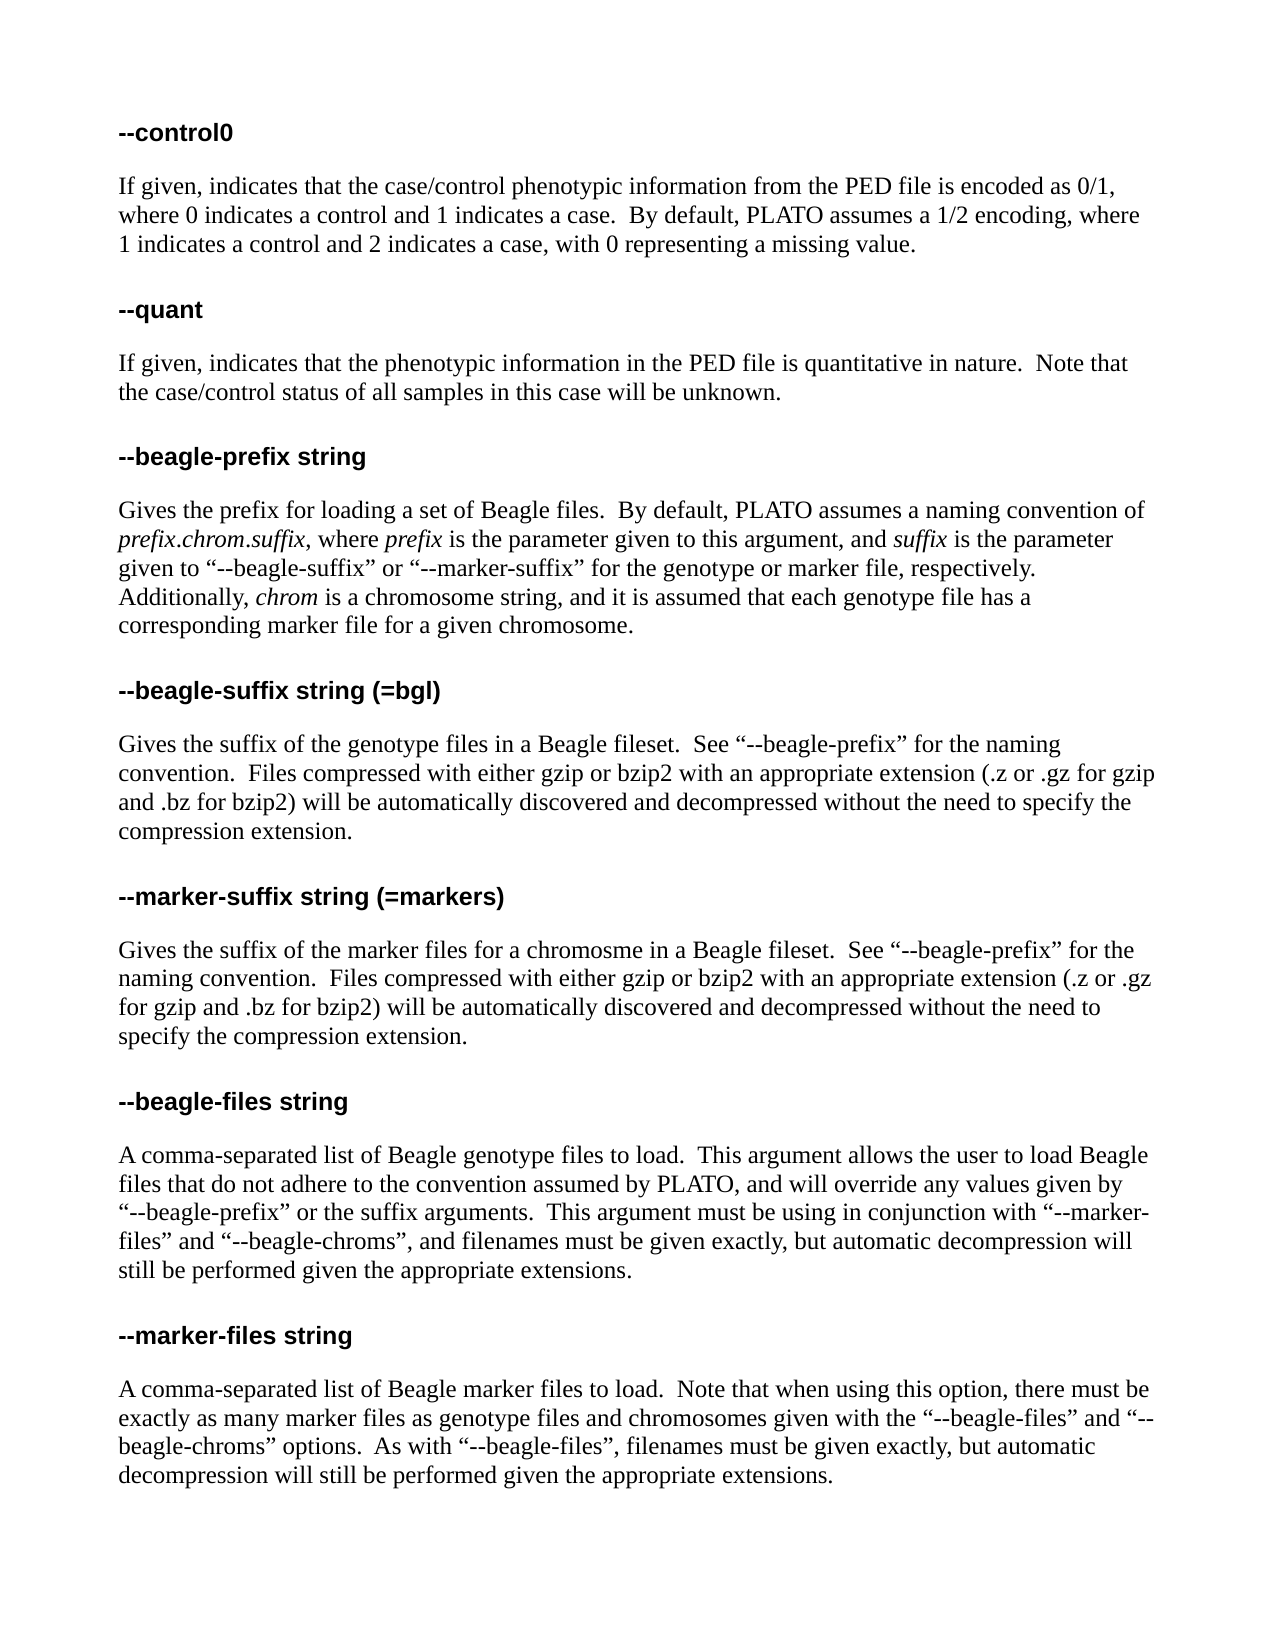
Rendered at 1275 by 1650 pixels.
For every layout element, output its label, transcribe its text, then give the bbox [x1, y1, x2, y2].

subtitle --beagle-prefix string [118, 442, 1157, 471]
text Gives the prefix for loading a set of Beagle files. By default, PLATO assumes a naming convention of prefix.chrom.suffix, where prefix is the parameter given to this argument, and suffix is the parameter given to “--beagle-suffix” or “--marker-suffix” for the genotype or marker file, respectively. Additionally, chrom is a chromosome string, and it is assumed that each genotype file has a corresponding marker file for a given chromosome. [118, 496, 1157, 639]
text If given, indicates that the phenotypic information in the PED file is quantitative in nature. Note that the case/control status of all samples in this case will be unknown. [118, 348, 1157, 405]
text A comma-separated list of Beagle marker files to load. Note that when using this option, there must be exactly as many marker files as genotype files and chromosomes given with the “--beagle-files” and “--beagle-chroms” options. As with “--beagle-files”, filenames must be given exactly, but automatic decompression will still be performed given the appropriate extensions. [118, 1374, 1157, 1489]
subtitle --beagle-files string [118, 1087, 1157, 1115]
subtitle --quant [118, 294, 1157, 323]
text If given, indicates that the case/control phenotypic information from the PED file is encoded as 0/1, where 0 indicates a control and 1 indicates a case. By default, PLATO assumes a 1/2 encoding, where 1 indicates a control and 2 indicates a case, with 0 representing a missing value. [118, 171, 1157, 258]
text Gives the suffix of the marker files for a chromosme in a Beagle fileset. See “--beagle-prefix” for the naming convention. Files compressed with either gzip or bzip2 with an appropriate extension (.z or .gz for gzip and .bz for bzip2) will be automatically discovered and decompressed without the need to specify the compression extension. [118, 935, 1157, 1050]
subtitle --control0 [118, 118, 1157, 147]
text Gives the suffix of the genotype files in a Beagle fileset. See “--beagle-prefix” for the naming convention. Files compressed with either gzip or bzip2 with an appropriate extension (.z or .gz for gzip and .bz for bzip2) will be automatically discovered and decompressed without the need to specify the compression extension. [118, 729, 1157, 844]
text A comma-separated list of Beagle genotype files to load. This argument allows the user to load Beagle files that do not adhere to the convention assumed by PLATO, and will override any values given by “--beagle-prefix” or the suffix arguments. This argument must be using in conjunction with “--marker-files” and “--beagle-chroms”, and filenames must be given exactly, but automatic decompression will still be performed given the appropriate extensions. [118, 1140, 1157, 1284]
subtitle --marker-files string [118, 1321, 1157, 1349]
subtitle --beagle-suffix string (=bgl) [118, 676, 1157, 705]
subtitle --marker-suffix string (=markers) [118, 881, 1157, 910]
